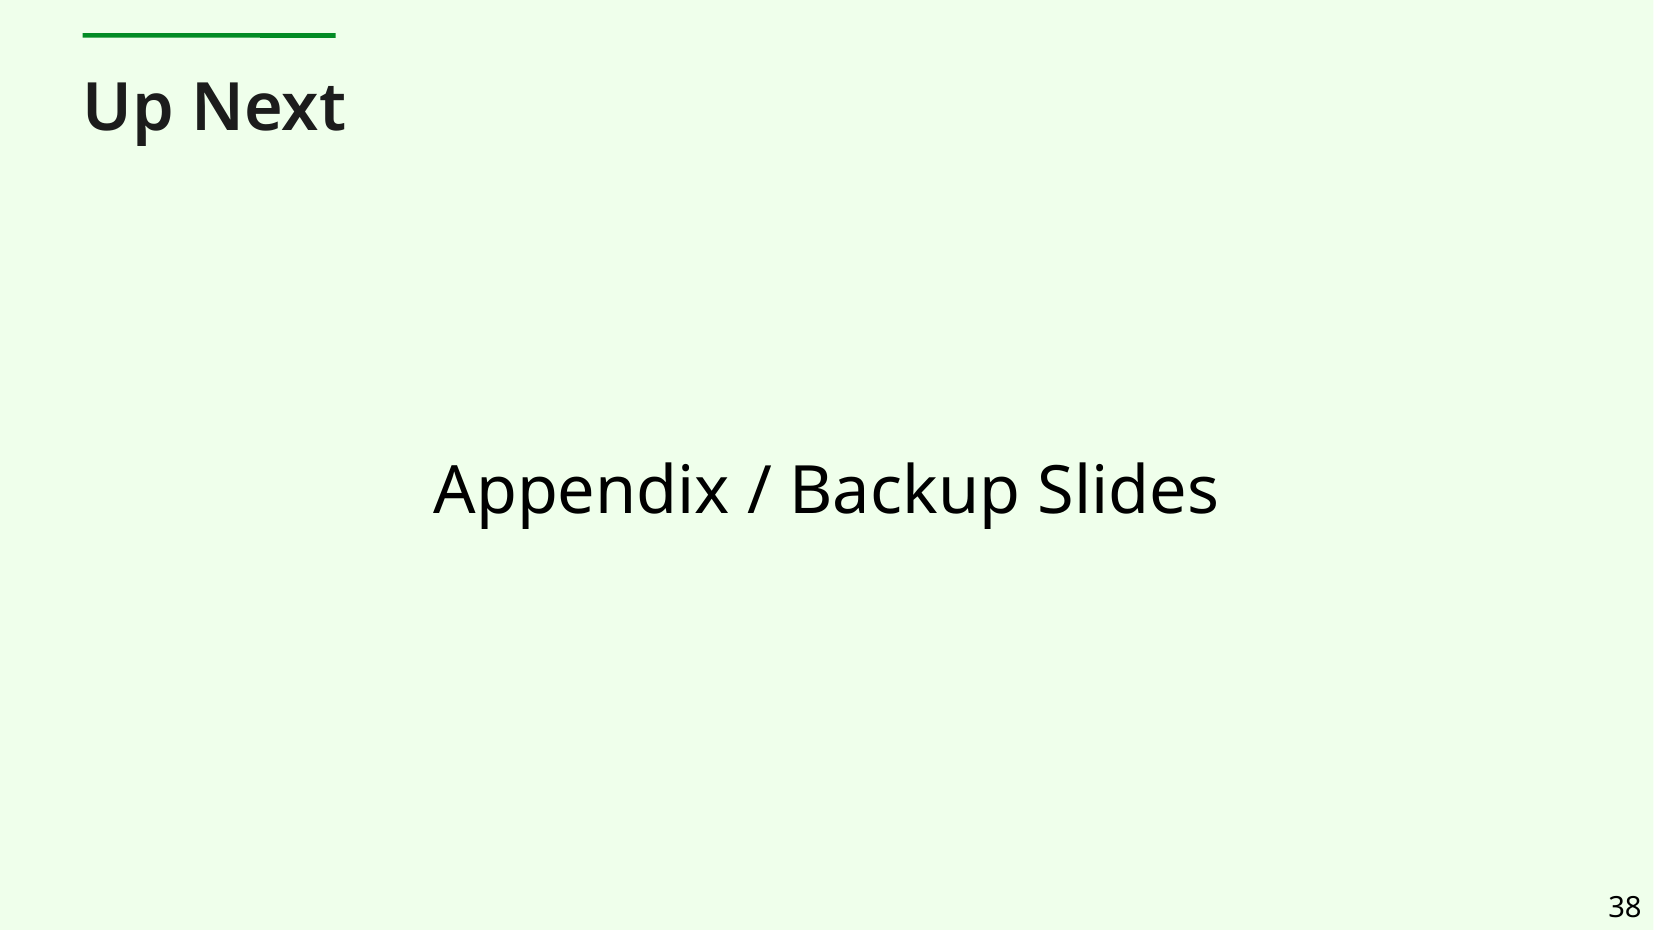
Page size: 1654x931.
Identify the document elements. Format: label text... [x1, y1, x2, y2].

subtitle Appendix / Backup Slides [82, 217, 1571, 758]
title Up Next [82, 59, 1571, 193]
